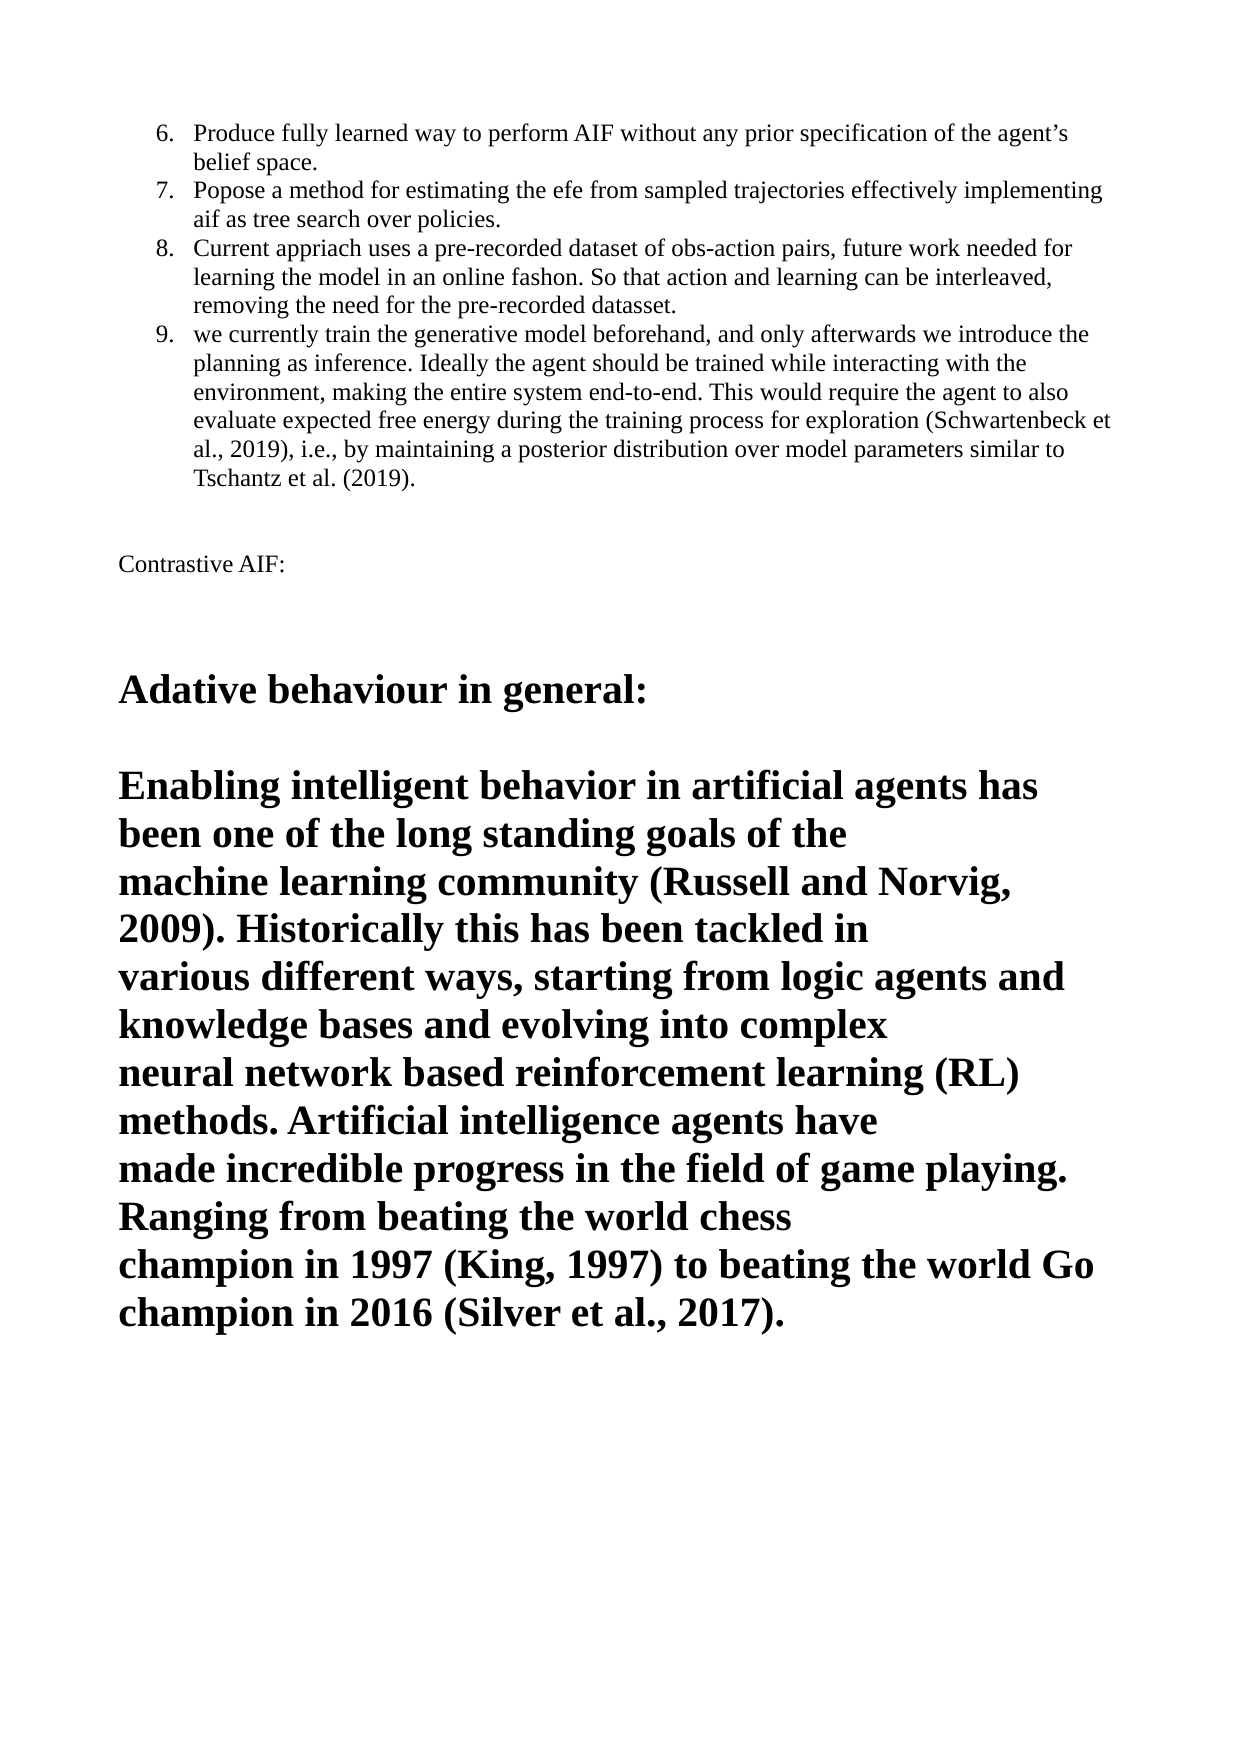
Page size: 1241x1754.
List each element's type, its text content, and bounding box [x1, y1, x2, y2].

text champion in 1997 (King, 1997) to beating the world Go champion in 2016 (Silver et al., 2017). [118, 1239, 1122, 1335]
text Adative behaviour in general: Enabling intelligent behavior in artificial agents has been one of the long standing goals of the [118, 664, 1122, 856]
list Current appriach uses a pre-recorded dataset of obs-action pairs, future work needed for learning the model in an online fashon. So that action and learning can be interleaved, removing the need for the pre-recorded datasset. [156, 233, 1122, 319]
text neural network based reinforcement learning (RL) methods. Artificial intelligence agents have [118, 1048, 1122, 1143]
text various different ways, starting from logic agents and knowledge bases and evolving into complex [118, 952, 1122, 1048]
list we currently train the generative model beforehand, and only afterwards we introduce the planning as inference. Ideally the agent should be trained while interacting with the environment, making the entire system end-to-end. This would require the agent to also evaluate expected free energy during the training process for exploration (Schwartenbeck et al., 2019), i.e., by maintaining a posterior distribution over model parameters similar to Tschantz et al. (2019). [156, 319, 1122, 492]
text made incredible progress in the field of game playing. Ranging from beating the world chess [118, 1143, 1122, 1239]
text machine learning community (Russell and Norvig, 2009). Historically this has been tackled in [118, 856, 1122, 952]
list Produce fully learned way to perform AIF without any prior specification of the agent’s belief space. [156, 118, 1122, 176]
text Contrastive AIF: [118, 549, 1122, 578]
list Popose a method for estimating the efe from sampled trajectories effectively implementing aif as tree search over policies. [156, 176, 1122, 233]
